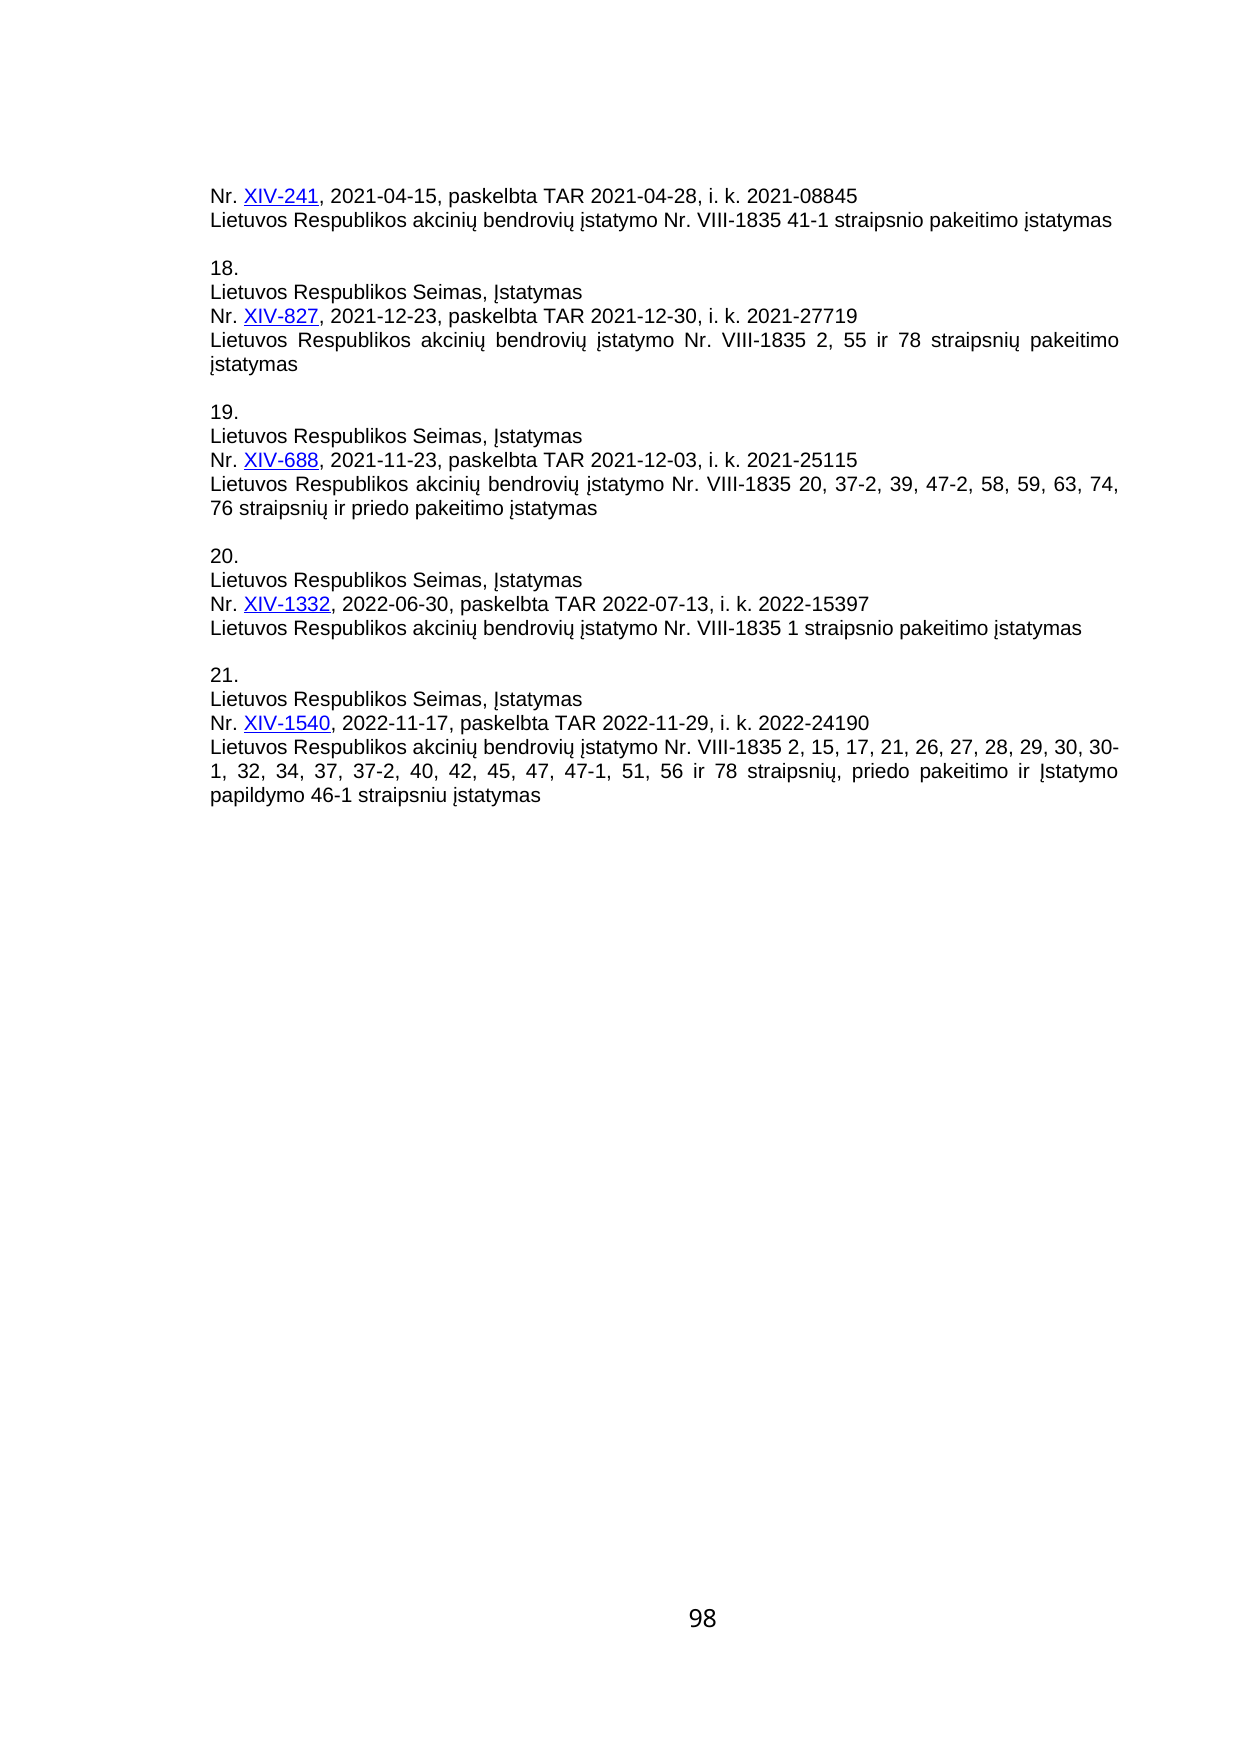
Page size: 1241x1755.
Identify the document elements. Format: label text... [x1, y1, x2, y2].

text Lietuvos Respublikos akcinių bendrovių įstatymo Nr. VIII-1835 2, 15, 17, 21, 26, 27, 28, 29, 30, 30-1, 32, 34, 37, 37-2, 40, 42, 45, 47, 47-1, 51, 56 ir 78 straipsnių, priedo pakeitimo ir Įstatymo papildymo 46-1 straipsniu įstatymas [210, 735, 1120, 807]
text Nr. XIV-827, 2021-12-23, paskelbta TAR 2021-12-30, i. k. 2021-27719 [210, 304, 1120, 328]
text Nr. XIV-1540, 2022-11-17, paskelbta TAR 2022-11-29, i. k. 2022-24190 [210, 711, 1120, 735]
text Lietuvos Respublikos Seimas, Įstatymas [210, 687, 1120, 711]
text Lietuvos Respublikos Seimas, Įstatymas [210, 424, 1120, 448]
text Nr. XIV-1332, 2022-06-30, paskelbta TAR 2022-07-13, i. k. 2022-15397 [210, 591, 1120, 615]
text 19. [210, 400, 1120, 424]
text 18. [210, 256, 1120, 280]
text Lietuvos Respublikos akcinių bendrovių įstatymo Nr. VIII-1835 20, 37-2, 39, 47-2, 58, 59, 63, 74, 76 straipsnių ir priedo pakeitimo įstatymas [210, 472, 1120, 519]
text Nr. XIV-688, 2021-11-23, paskelbta TAR 2021-12-03, i. k. 2021-25115 [210, 448, 1120, 472]
text Lietuvos Respublikos Seimas, Įstatymas [210, 280, 1120, 304]
text Nr. XIV-241, 2021-04-15, paskelbta TAR 2021-04-28, i. k. 2021-08845 [210, 184, 1120, 208]
text 21. [210, 663, 1120, 687]
text Lietuvos Respublikos akcinių bendrovių įstatymo Nr. VIII-1835 41-1 straipsnio pakeitimo įstatymas [210, 208, 1120, 232]
text 20. [210, 543, 1120, 567]
text Lietuvos Respublikos akcinių bendrovių įstatymo Nr. VIII-1835 1 straipsnio pakeitimo įstatymas [210, 615, 1120, 639]
text Lietuvos Respublikos Seimas, Įstatymas [210, 567, 1120, 591]
text Lietuvos Respublikos akcinių bendrovių įstatymo Nr. VIII-1835 2, 55 ir 78 straipsnių pakeitimo įstatymas [210, 328, 1120, 376]
